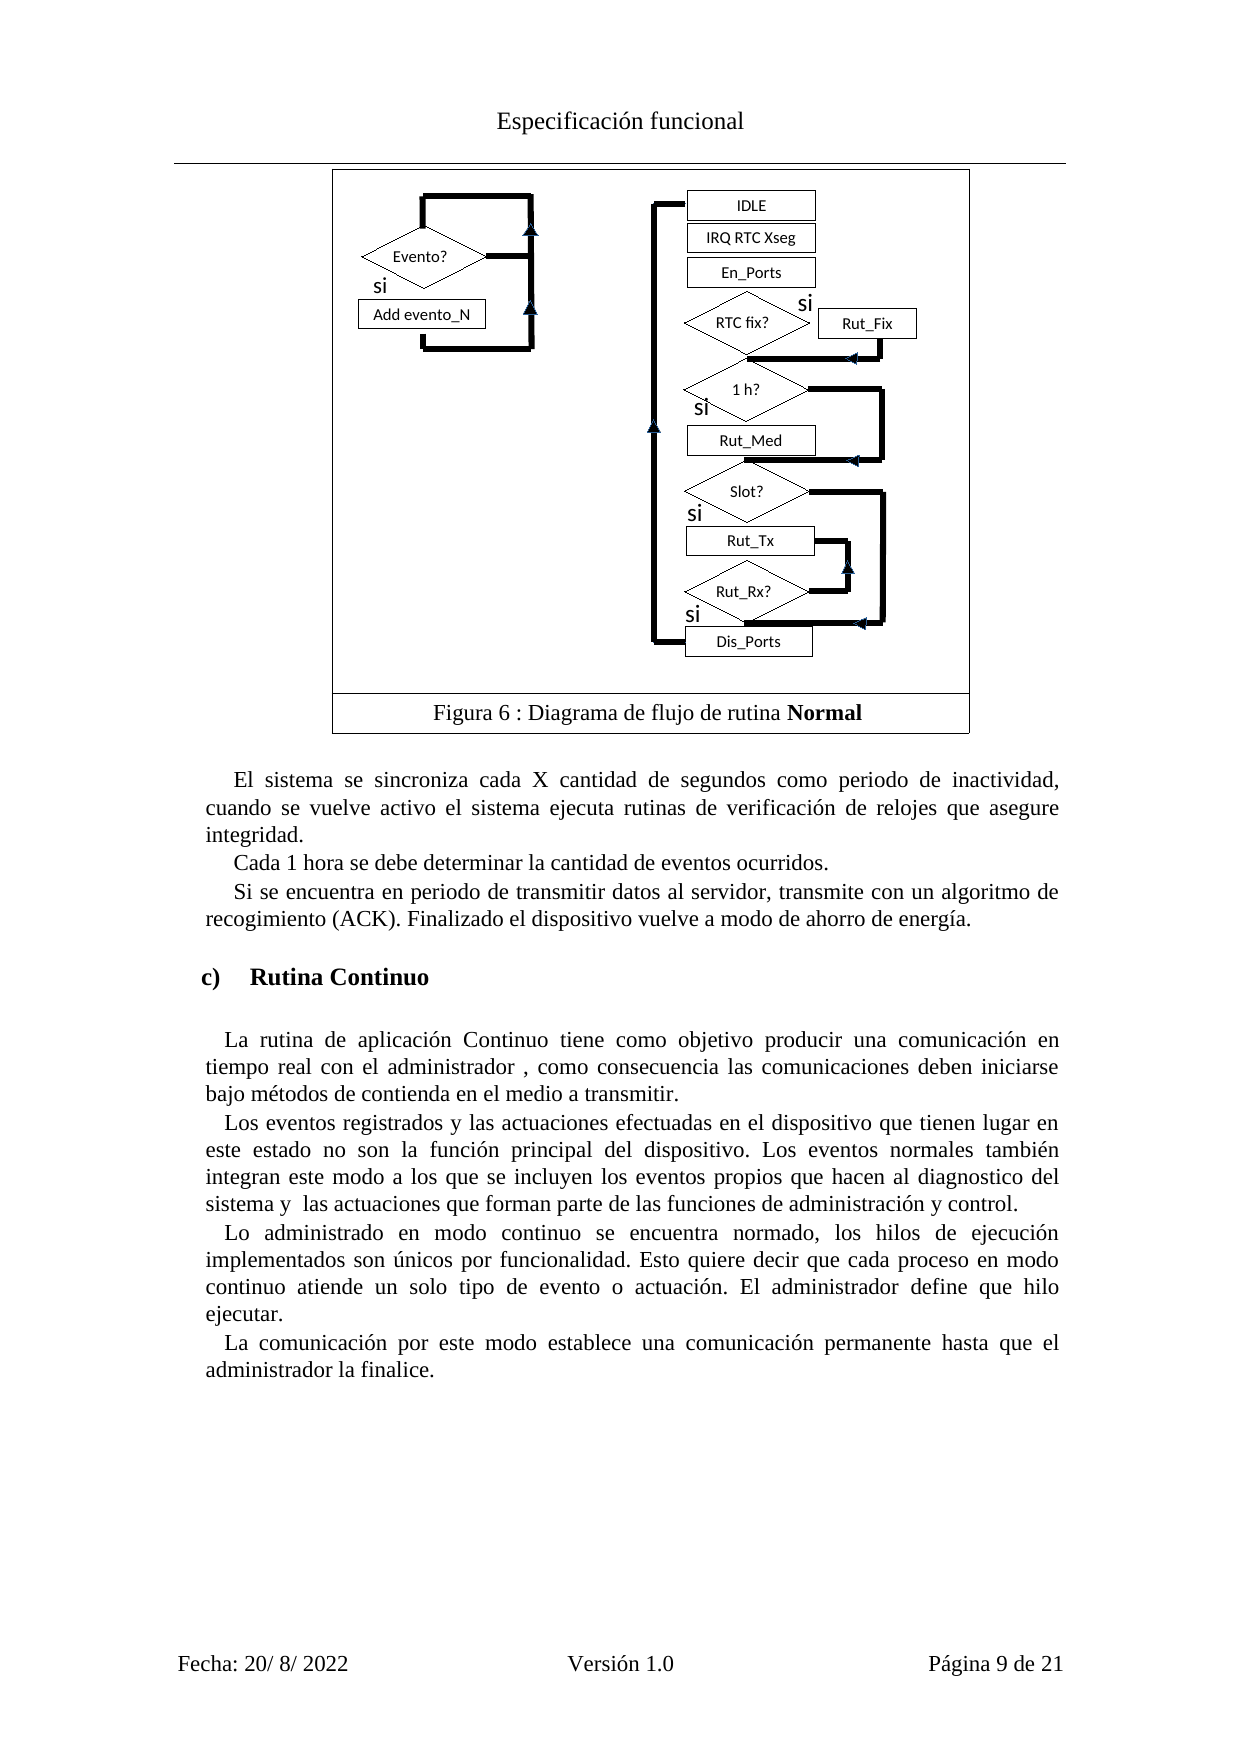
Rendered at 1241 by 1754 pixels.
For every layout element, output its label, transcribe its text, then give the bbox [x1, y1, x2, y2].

text Los eventos registrados y las actuaciones efectuadas en el dispositivo que tienen lugar en este estado no son la función principal del dispositivo. Los eventos normales también integran este modo a los que se incluyen los eventos propios que hacen al diagnostico del sistema y las actuaciones que forman parte de las funciones de administración y control. [205, 1109, 1061, 1217]
list Rutina Continuo [201, 962, 1064, 991]
text La comunicación por este modo establece una comunicación permanente hasta que el administrador la finalice. [205, 1329, 1061, 1382]
text Si se encuentra en periodo de transmitir datos al servidor, transmite con un algoritmo de recogimiento (ACK). Finalizado el dispositivo vuelve a modo de ahorro de energía. [205, 878, 1061, 931]
text Lo administrado en modo continuo se encuentra normado, los hilos de ejecución implementados son únicos por funcionalidad. Esto quiere decir que cada proceso en modo continuo atiende un solo tipo de evento o actuación. El administrador define que hilo ejecutar. [205, 1219, 1061, 1326]
text El sistema se sincroniza cada X cantidad de segundos como periodo de inactividad, cuando se vuelve activo el sistema ejecuta rutinas de verificación de relojes que asegure integridad. [205, 766, 1061, 847]
table_header [333, 170, 969, 693]
table_cell Figura 6 : Diagrama de flujo de rutina Normal [333, 694, 969, 733]
text Cada 1 hora se debe determinar la cantidad de eventos ocurridos. [205, 849, 1061, 876]
text La rutina de aplicación Continuo tiene como objetivo producir una comunicación en tiempo real con el administrador , como consecuencia las comunicaciones deben iniciarse bajo métodos de contienda en el medio a transmitir. [205, 1026, 1061, 1107]
